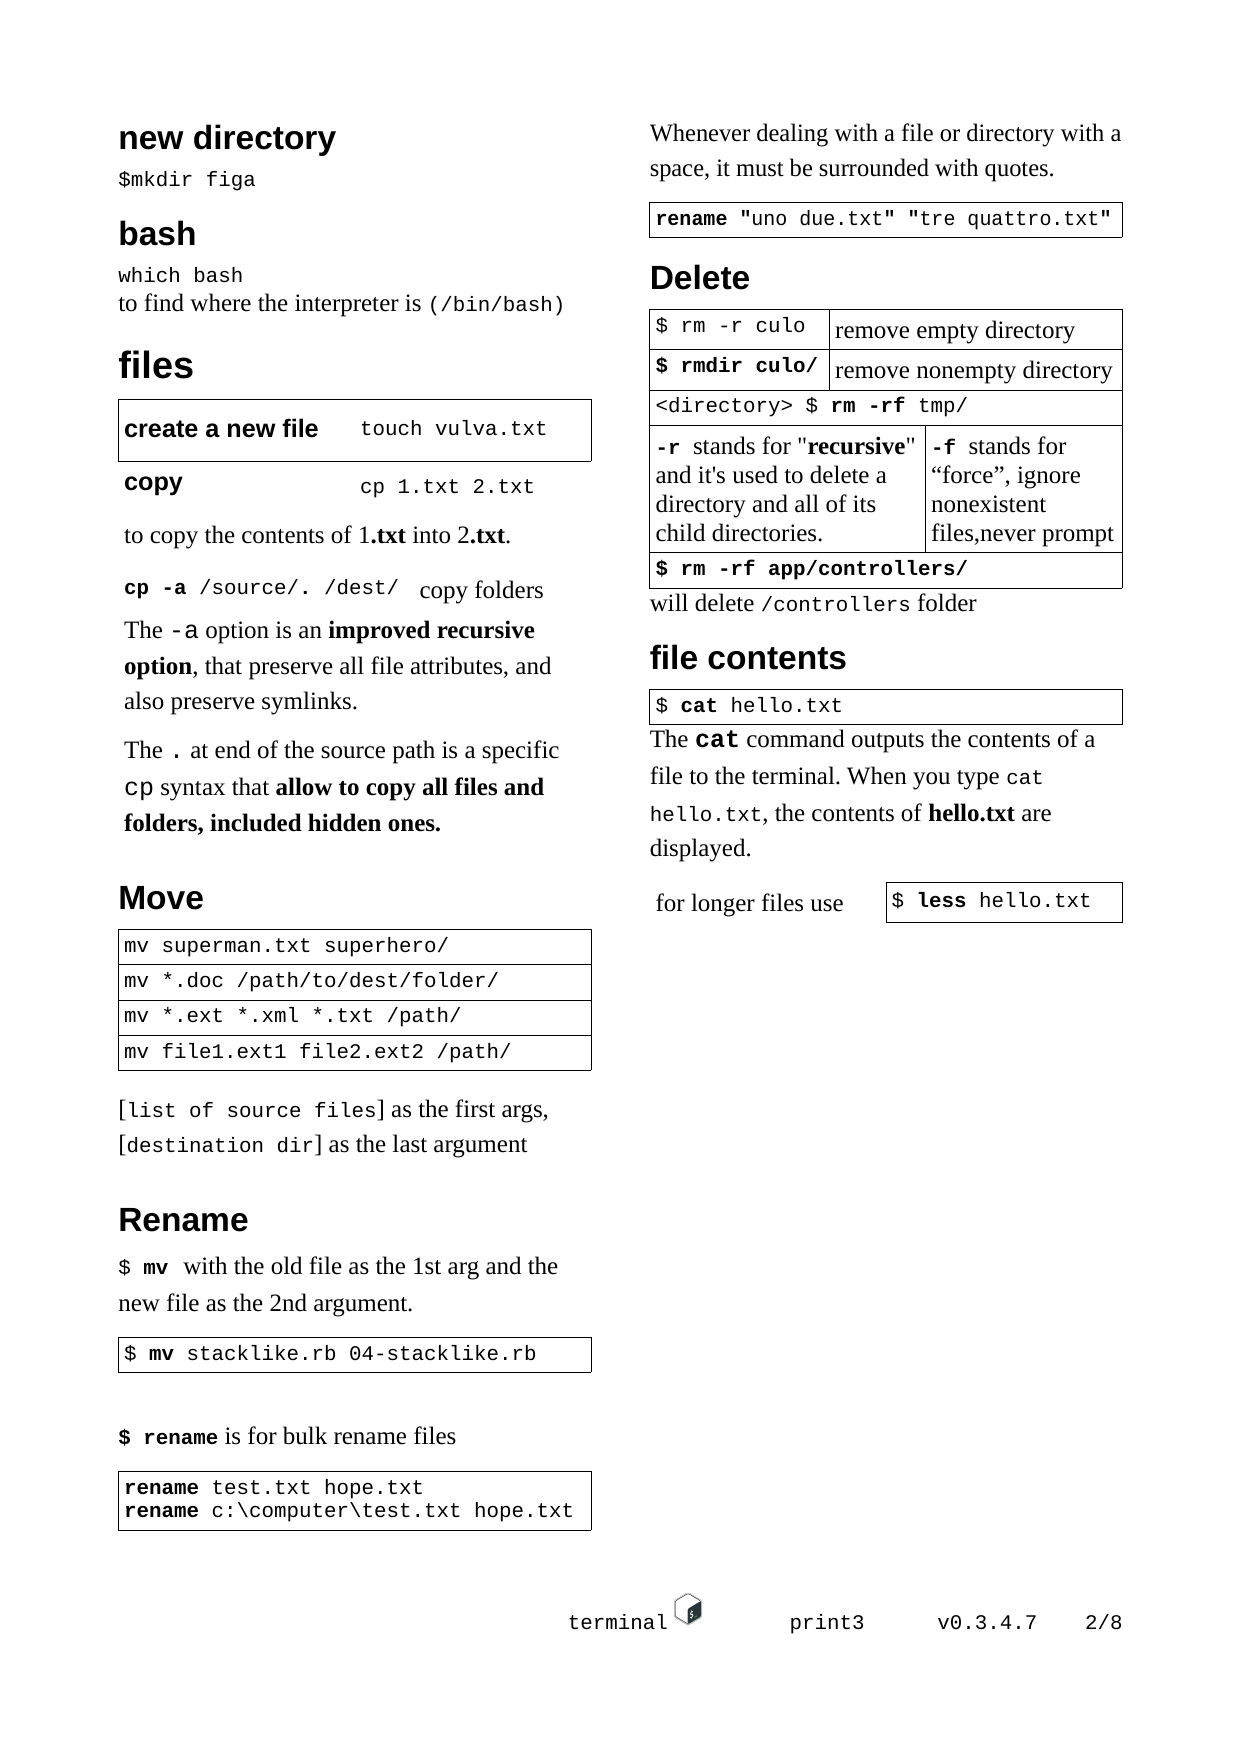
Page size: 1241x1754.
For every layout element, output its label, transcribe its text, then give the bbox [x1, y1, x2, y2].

text The cat command outputs the contents of a file to the terminal. When you type cat hello.txt, the contents of hello.txt are displayed. [649, 725, 1122, 862]
text to find where the interpreter is (/bin/bash) [118, 288, 591, 318]
table_header for longer files use [650, 882, 886, 922]
picture [667, 1588, 709, 1630]
text [list of source files] as the first args, [destination dir] as the last argument [118, 1094, 591, 1159]
table_header touch vulva.txt [354, 400, 591, 461]
table_cell remove nonempty directory [830, 350, 1122, 389]
text $ rename is for bulk rename files [118, 1421, 591, 1451]
table_cell mv file1.ext1 file2.ext2 /path/ [119, 1036, 591, 1070]
subtitle new directory [118, 118, 591, 157]
table_cell The -a option is an improved recursive option, that preserve all file attributes, and also preserve symlinks. The . at end of the source path is a specific cp syntax that allow to copy all files and folders, included hidden ones. [118, 609, 591, 857]
subtitle file contents [649, 638, 1122, 677]
subtitle bash [118, 214, 591, 252]
table_cell copy [118, 462, 354, 514]
table_header $ less hello.txt [887, 883, 1122, 922]
table_header mv superman.txt superhero/ [119, 930, 591, 964]
table_cell mv *.doc /path/to/dest/folder/ [119, 965, 591, 999]
subtitle files [118, 343, 591, 387]
text $ mv with the old file as the 1st arg and the new file as the 2nd argument. [118, 1251, 591, 1316]
table_header remove empty directory [830, 310, 1122, 349]
table_cell copy folders [414, 569, 591, 609]
text which bash [118, 265, 591, 288]
table_header create a new file [119, 400, 354, 461]
table_header $ mv stacklike.rb 04-stacklike.rb [119, 1338, 591, 1372]
table_header rename test.txt hope.txt rename c:\computer\test.txt hope.txt [119, 1472, 591, 1530]
table_header $ cat hello.txt [650, 690, 1122, 724]
table_header $ rm -r culo [650, 310, 829, 349]
text will delete /controllers folder [649, 589, 1122, 617]
table_cell $ rm -rf app/controllers/ [650, 553, 1122, 587]
subtitle Move [118, 878, 591, 917]
table_cell $ rmdir culo/ [650, 350, 829, 389]
table_header -r stands for "recursive" and it's used to delete a directory and all of its child directories. [650, 426, 925, 552]
table_cell mv *.ext *.xml *.txt /path/ [119, 1001, 591, 1035]
table_cell cp -a /source/. /dest/ [118, 569, 414, 609]
subtitle Rename [118, 1200, 591, 1238]
text $mkdir figa [118, 169, 591, 193]
table_header rename "uno due.txt" "tre quattro.txt" [650, 203, 1122, 237]
table_cell to copy the contents of 1.txt into 2.txt. [118, 514, 591, 569]
table_cell <directory> $ rm -rf tmp/ [650, 391, 1122, 425]
subtitle Delete [649, 258, 1122, 296]
table_cell cp 1.txt 2.txt [354, 462, 591, 514]
table_header -f stands for “force”, ignore nonexistent files,never prompt [926, 426, 1122, 552]
text Whenever dealing with a file or directory with a space, it must be surrounded with quotes. [649, 118, 1122, 181]
